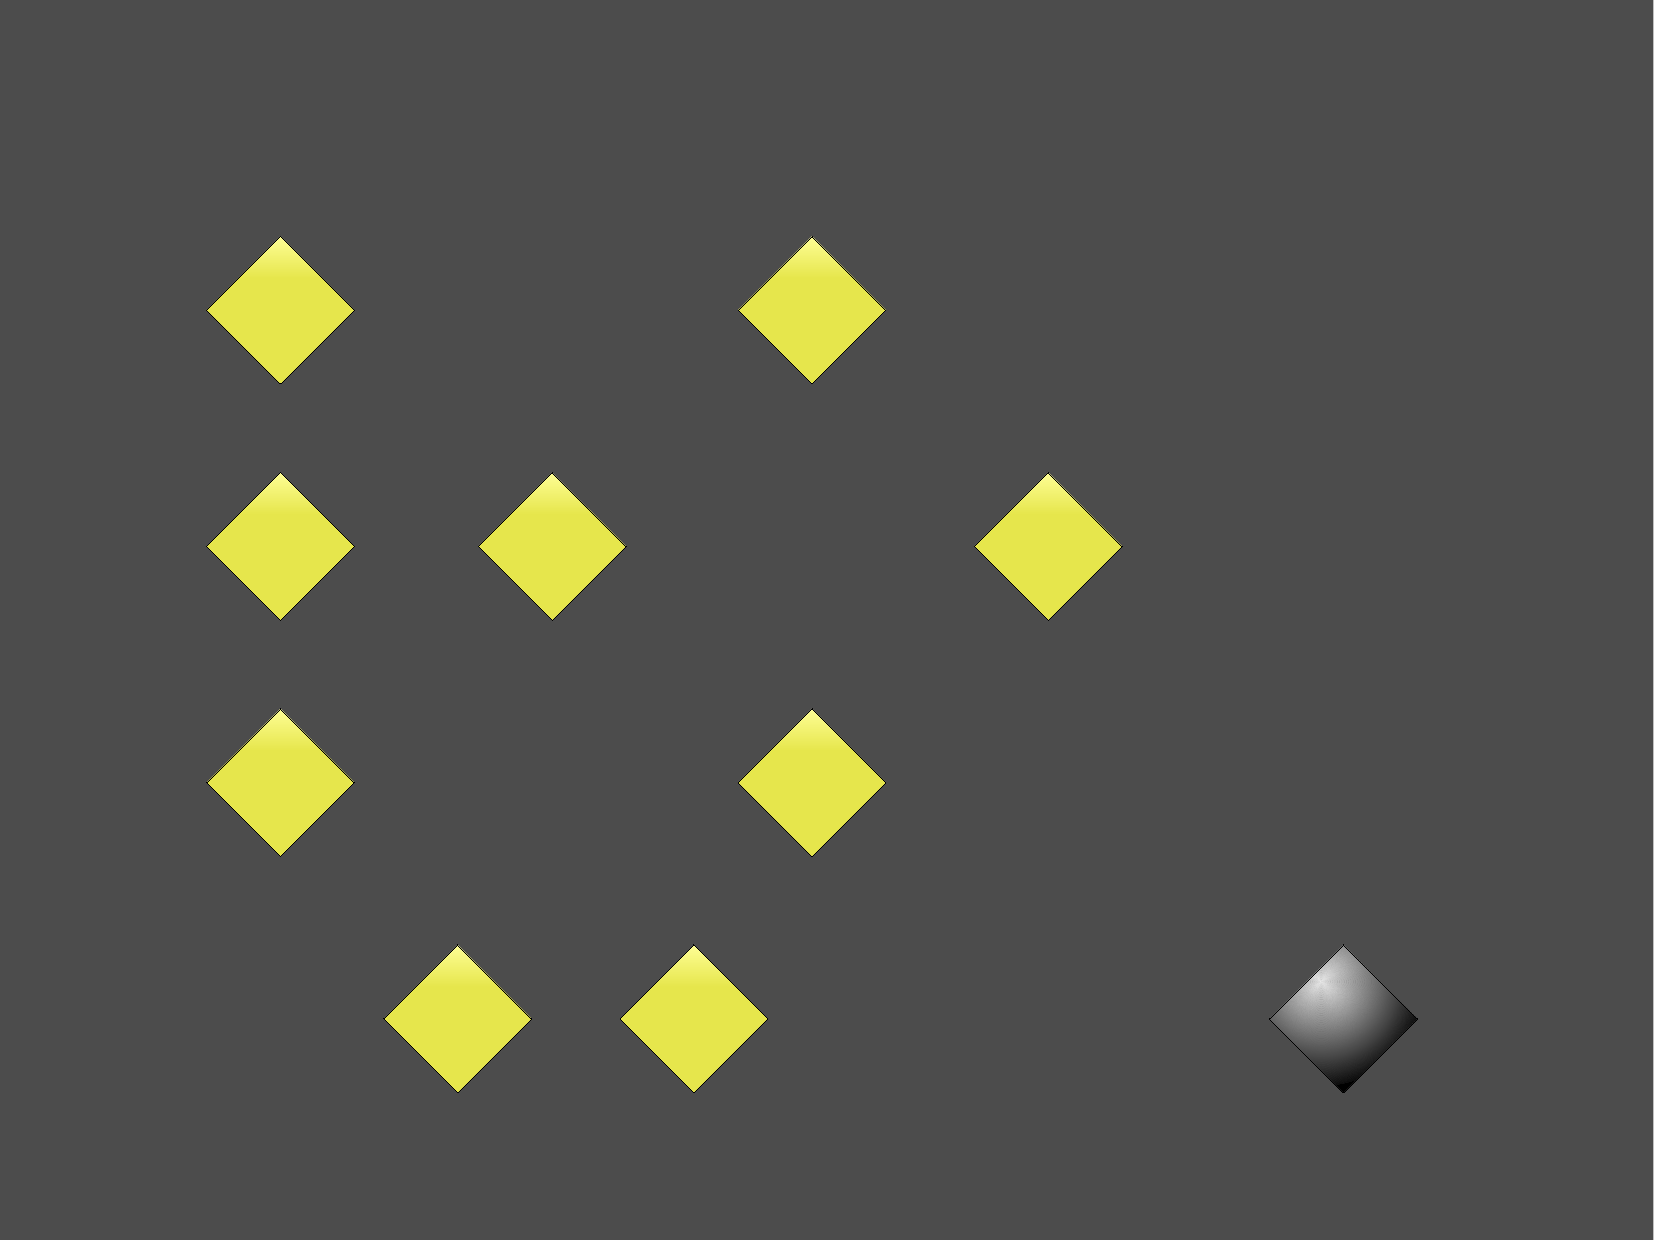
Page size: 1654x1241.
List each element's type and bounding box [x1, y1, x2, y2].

text_box [478, 472, 627, 621]
text_box [974, 472, 1123, 621]
text_box [738, 708, 886, 857]
text_box [206, 708, 355, 857]
text_box [206, 236, 355, 384]
text_box [1269, 944, 1418, 1093]
text_box [620, 944, 768, 1093]
text_box [738, 236, 886, 384]
text_box [206, 472, 355, 621]
text_box [383, 944, 532, 1093]
